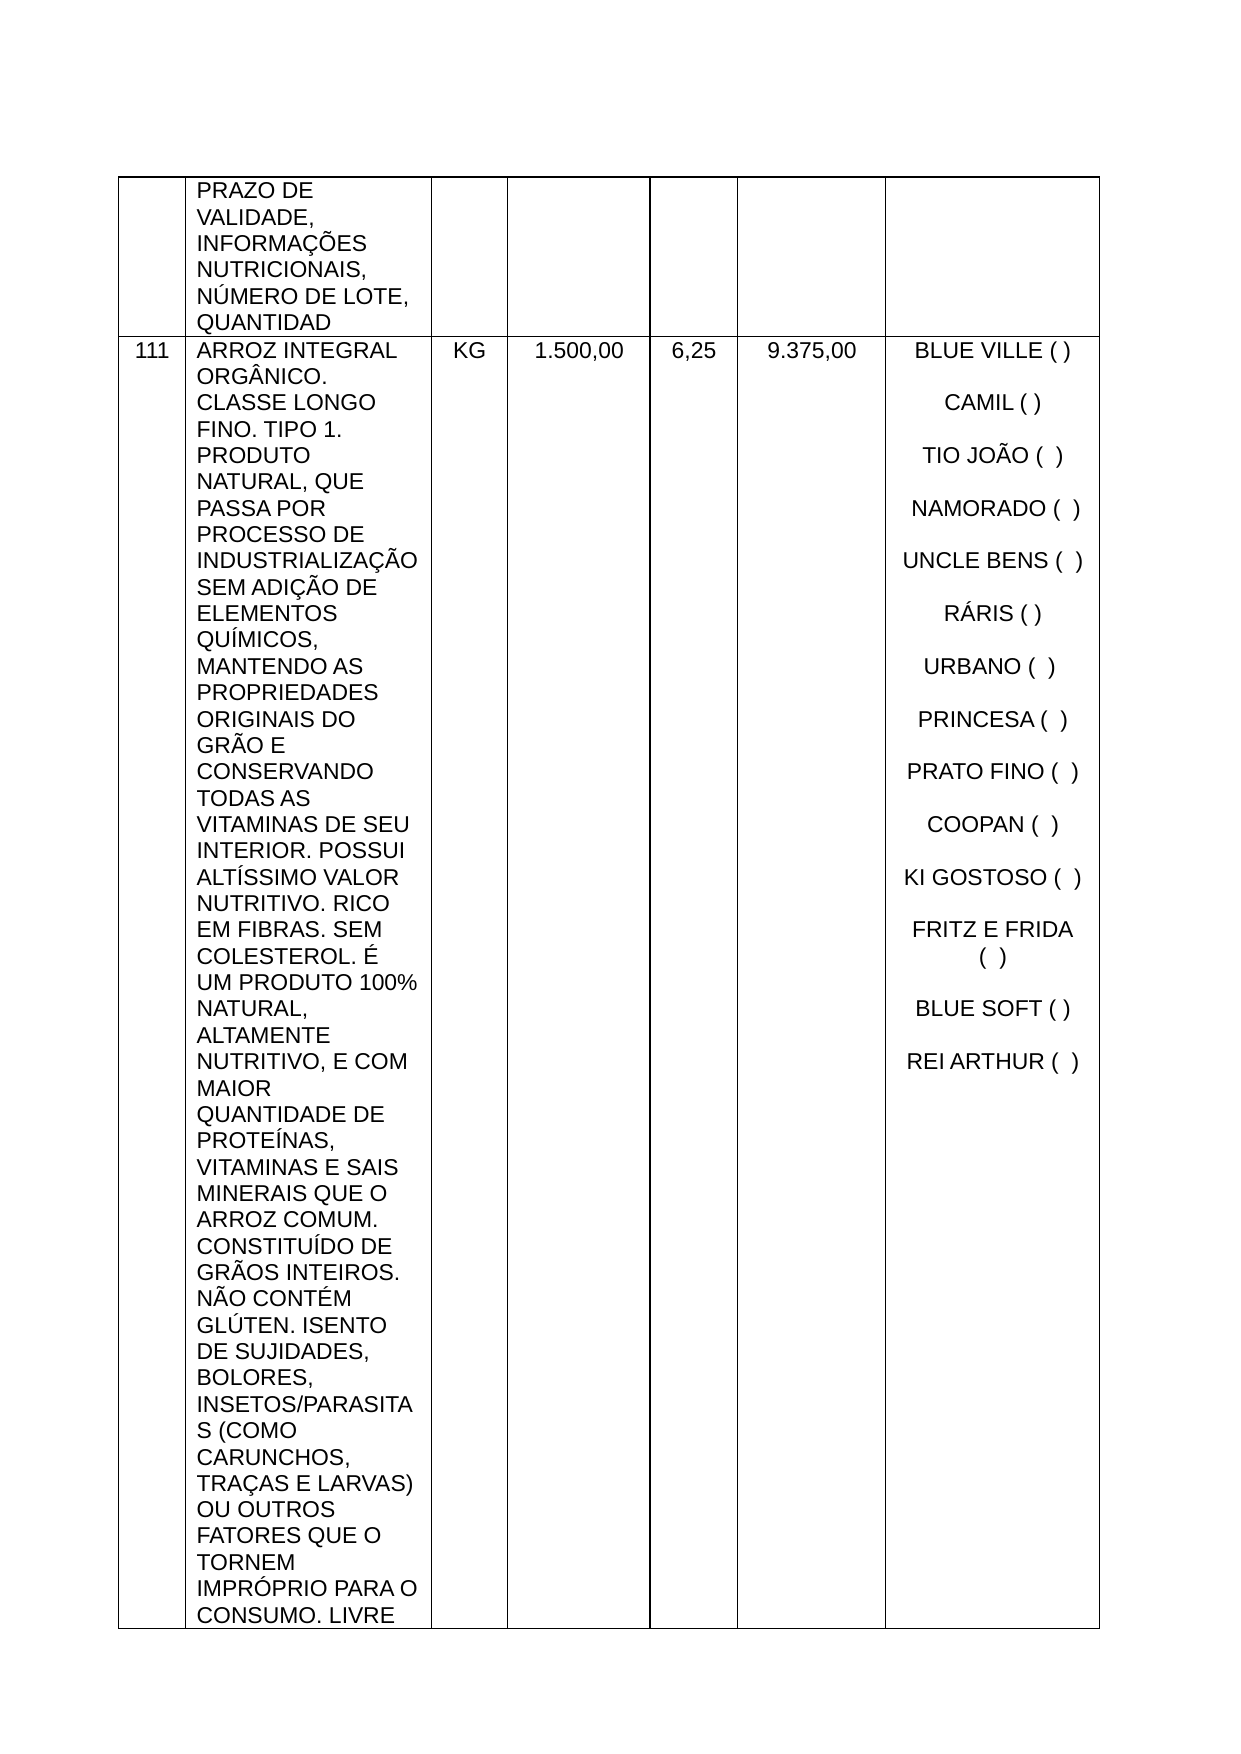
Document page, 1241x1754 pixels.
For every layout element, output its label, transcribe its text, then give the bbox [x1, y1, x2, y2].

table_cell 9.375,00 [738, 337, 885, 1628]
table_cell [738, 178, 885, 336]
table_cell [508, 178, 649, 336]
table_cell 1.500,00 [508, 337, 649, 1628]
table_cell [886, 178, 1099, 336]
table_cell [651, 178, 737, 336]
table_cell Kg [432, 337, 507, 1628]
table_cell 6,25 [651, 337, 737, 1628]
table_cell [119, 178, 185, 336]
table_cell BLUE VILLE ( ) CAMIL ( ) TIO JOÃO ( ) NAMORADO ( ) UNCLE BENS ( ) RÁRIS ( ) URBANO ( ) PRINCESA ( ) PRATO FINO ( ) COOPAN ( ) KI GOSTOSO ( ) FRITZ E FRIDA ( ) BLUE SOFT ( ) REI ARTHUR ( ) [886, 337, 1099, 1628]
table_cell prazo de validade, informações nutricionais, número de lote, quantidad [186, 178, 431, 336]
table_cell 111 [119, 337, 185, 1628]
table_cell [432, 178, 507, 336]
table_cell Arroz integral orgânico. Classe longo fino. Tipo 1. Produto natural, que passa por processo de industrialização sem adição de elementos químicos, mantendo as propriedades originais do grão e conservando todas as vitaminas de seu interior. Possui altíssimo valor nutritivo. Rico em fibras. Sem colesterol. É um produto 100% natural, altamente nutritivo, e com maior quantidade de proteínas, vitaminas e sais minerais que o arroz comum. Constituído de grãos inteiros. Não contém glúten. Isento de sujidades, bolores, insetos/parasitas (como carunchos, traças e larvas) ou outros fatores que o tornem impróprio para o consumo. Livre [186, 337, 431, 1628]
